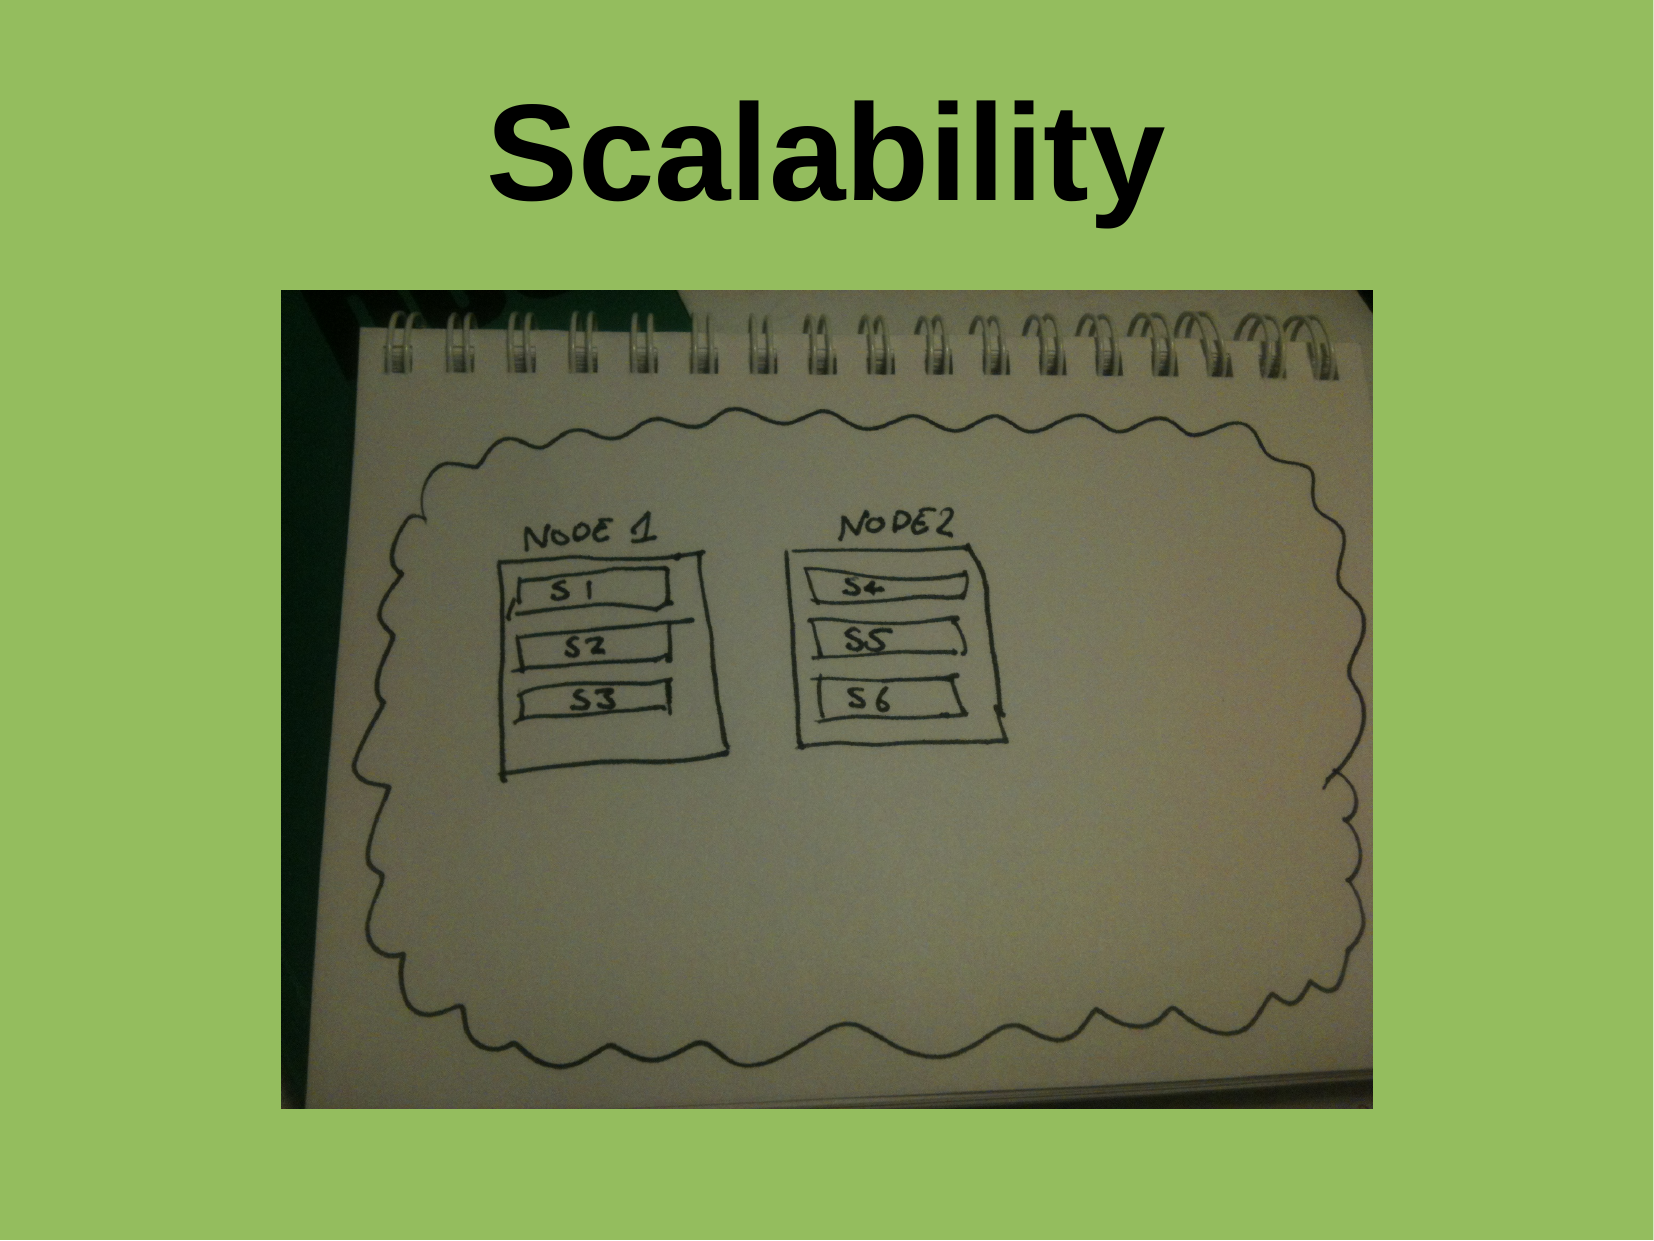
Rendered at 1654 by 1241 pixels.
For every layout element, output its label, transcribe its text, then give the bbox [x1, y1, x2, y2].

title Scalability [82, 49, 1571, 257]
picture [281, 290, 1373, 1109]
